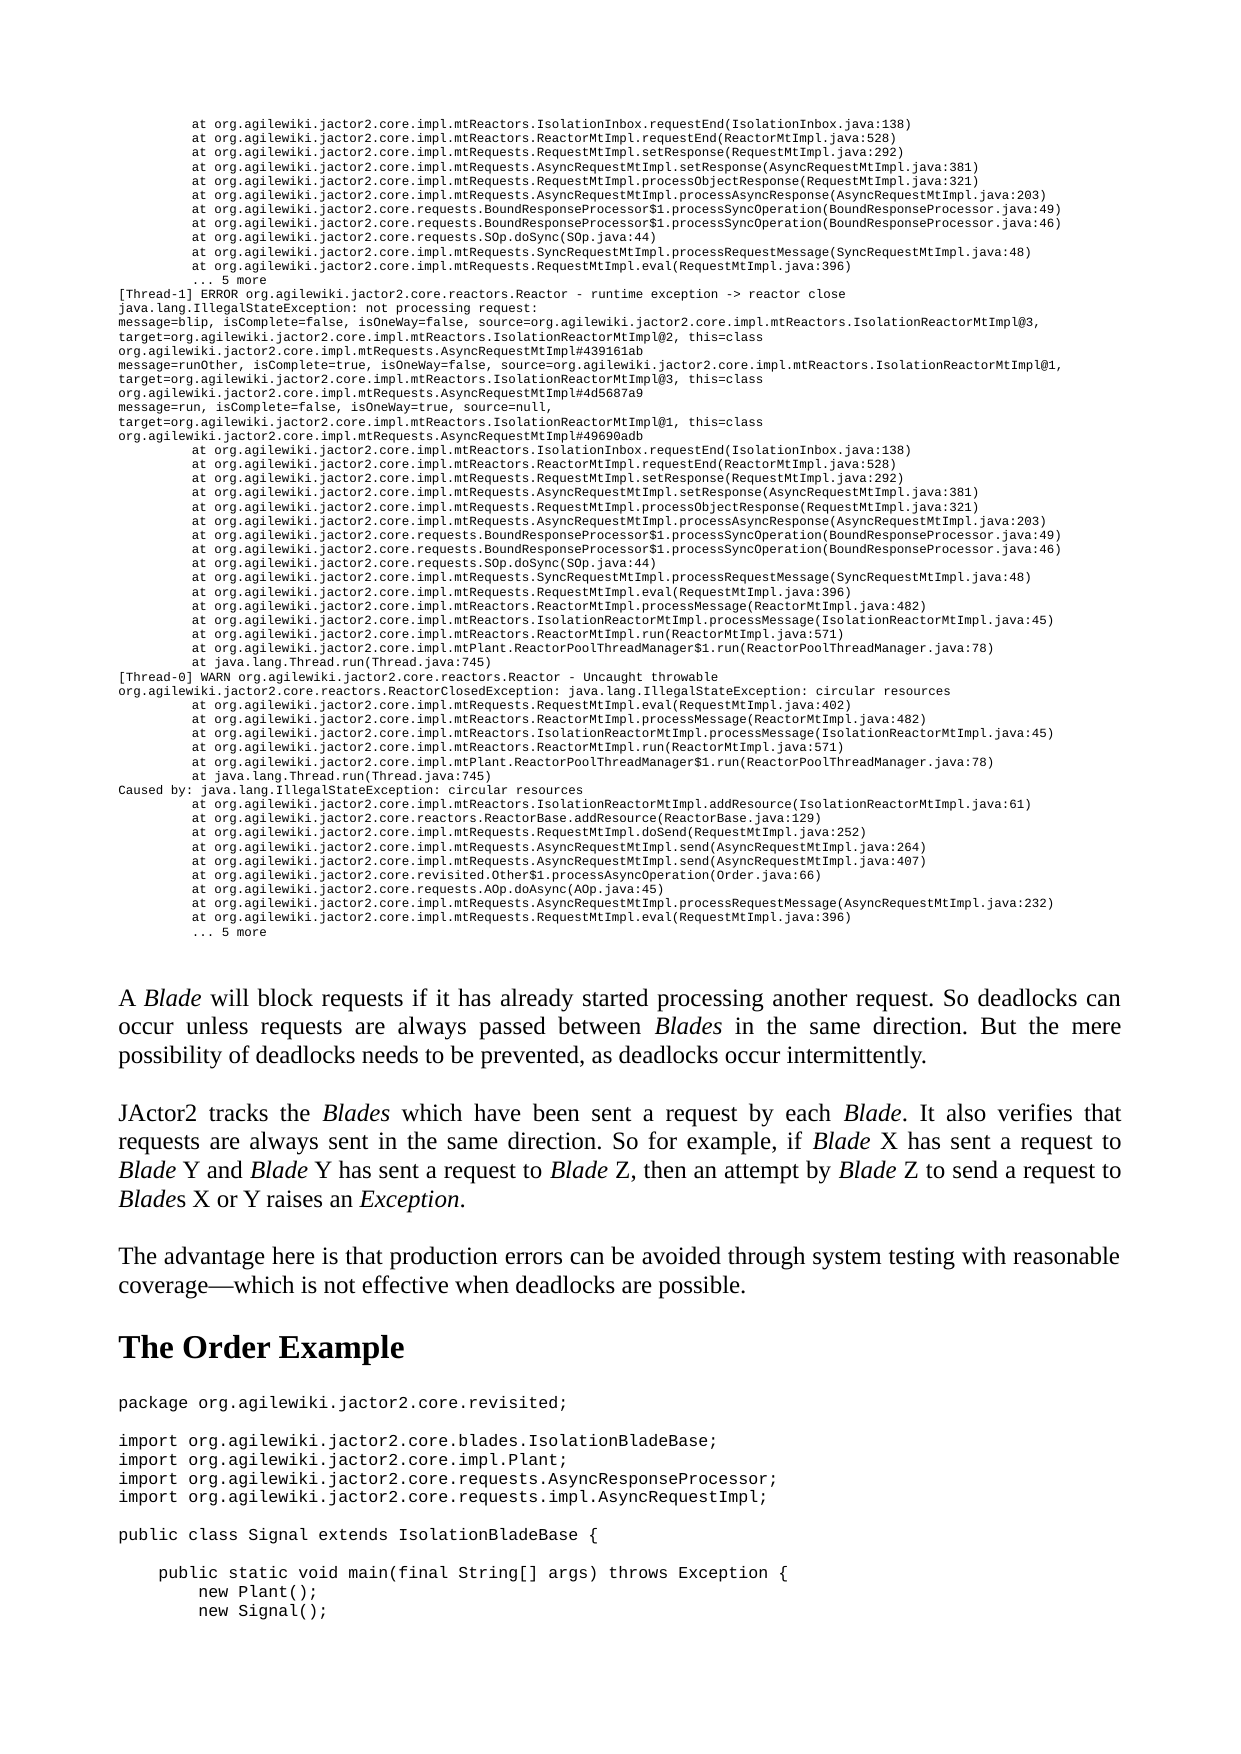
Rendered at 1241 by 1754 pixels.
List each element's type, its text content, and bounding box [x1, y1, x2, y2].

text java.lang.IllegalStateException: not processing request: [118, 302, 1122, 316]
text at org.agilewiki.jactor2.core.impl.mtRequests.AsyncRequestMtImpl.send(AsyncRequestMtImpl.java:407) [118, 855, 1122, 869]
text at org.agilewiki.jactor2.core.impl.mtPlant.ReactorPoolThreadManager$1.run(ReactorPoolThreadManager.java:78) [118, 756, 1122, 770]
text import org.agilewiki.jactor2.core.blades.IsolationBladeBase; [118, 1432, 1122, 1451]
text public class Signal extends IsolationBladeBase { [118, 1527, 1122, 1546]
text JActor2 tracks the Blades which have been sent a request by each Blade. It also verifies that requests are always sent in the same direction. So for example, if Blade X has sent a request to Blade Y and Blade Y has sent a request to Blade Z, then an attempt by Blade Z to send a request to Blades X or Y raises an Exception. [118, 1098, 1122, 1213]
text at org.agilewiki.jactor2.core.impl.mtRequests.RequestMtImpl.setResponse(RequestMtImpl.java:292) [118, 472, 1122, 486]
text at org.agilewiki.jactor2.core.impl.mtRequests.RequestMtImpl.processObjectResponse(RequestMtImpl.java:321) [118, 175, 1122, 189]
text public static void main(final String[] args) throws Exception { [118, 1564, 1122, 1583]
text ... 5 more [118, 926, 1122, 940]
text at org.agilewiki.jactor2.core.impl.mtRequests.SyncRequestMtImpl.processRequestMessage(SyncRequestMtImpl.java:48) [118, 246, 1122, 260]
text import org.agilewiki.jactor2.core.requests.impl.AsyncRequestImpl; [118, 1489, 1122, 1508]
text at org.agilewiki.jactor2.core.impl.mtReactors.IsolationReactorMtImpl.processMessage(IsolationReactorMtImpl.java:45) [118, 727, 1122, 741]
text at org.agilewiki.jactor2.core.impl.mtReactors.IsolationReactorMtImpl.processMessage(IsolationReactorMtImpl.java:45) [118, 614, 1122, 628]
text at org.agilewiki.jactor2.core.impl.mtPlant.ReactorPoolThreadManager$1.run(ReactorPoolThreadManager.java:78) [118, 642, 1122, 656]
text at org.agilewiki.jactor2.core.impl.mtReactors.ReactorMtImpl.processMessage(ReactorMtImpl.java:482) [118, 600, 1122, 614]
text at org.agilewiki.jactor2.core.impl.mtReactors.IsolationReactorMtImpl.addResource(IsolationReactorMtImpl.java:61) [118, 798, 1122, 812]
text at org.agilewiki.jactor2.core.requests.AOp.doAsync(AOp.java:45) [118, 883, 1122, 897]
text at org.agilewiki.jactor2.core.impl.mtRequests.RequestMtImpl.eval(RequestMtImpl.java:396) [118, 586, 1122, 600]
text at org.agilewiki.jactor2.core.impl.mtRequests.SyncRequestMtImpl.processRequestMessage(SyncRequestMtImpl.java:48) [118, 571, 1122, 586]
text at org.agilewiki.jactor2.core.revisited.Other$1.processAsyncOperation(Order.java:66) [118, 869, 1122, 883]
text at org.agilewiki.jactor2.core.impl.mtRequests.RequestMtImpl.eval(RequestMtImpl.java:396) [118, 911, 1122, 926]
text at org.agilewiki.jactor2.core.impl.mtRequests.AsyncRequestMtImpl.processRequestMessage(AsyncRequestMtImpl.java:232) [118, 897, 1122, 911]
text Caused by: java.lang.IllegalStateException: circular resources [118, 784, 1122, 798]
text The advantage here is that production errors can be avoided through system testing with reasonable coverage—which is not effective when deadlocks are possible. [118, 1241, 1122, 1299]
text at org.agilewiki.jactor2.core.impl.mtReactors.IsolationInbox.requestEnd(IsolationInbox.java:138) [118, 444, 1122, 458]
text package org.agilewiki.jactor2.core.revisited; [118, 1395, 1122, 1414]
text at org.agilewiki.jactor2.core.requests.BoundResponseProcessor$1.processSyncOperation(BoundResponseProcessor.java:49) [118, 529, 1122, 543]
text at org.agilewiki.jactor2.core.impl.mtReactors.IsolationInbox.requestEnd(IsolationInbox.java:138) [118, 118, 1122, 132]
text at org.agilewiki.jactor2.core.impl.mtRequests.AsyncRequestMtImpl.processAsyncResponse(AsyncRequestMtImpl.java:203) [118, 515, 1122, 529]
text at org.agilewiki.jactor2.core.impl.mtRequests.AsyncRequestMtImpl.setResponse(AsyncRequestMtImpl.java:381) [118, 161, 1122, 175]
text at java.lang.Thread.run(Thread.java:745) [118, 770, 1122, 784]
text at org.agilewiki.jactor2.core.impl.mtRequests.AsyncRequestMtImpl.send(AsyncRequestMtImpl.java:264) [118, 841, 1122, 855]
text [Thread-0] WARN org.agilewiki.jactor2.core.reactors.Reactor - Uncaught throwable [118, 671, 1122, 685]
text at org.agilewiki.jactor2.core.impl.mtRequests.AsyncRequestMtImpl.setResponse(AsyncRequestMtImpl.java:381) [118, 486, 1122, 501]
text at org.agilewiki.jactor2.core.requests.BoundResponseProcessor$1.processSyncOperation(BoundResponseProcessor.java:46) [118, 217, 1122, 231]
text ... 5 more [118, 274, 1122, 288]
text at org.agilewiki.jactor2.core.requests.BoundResponseProcessor$1.processSyncOperation(BoundResponseProcessor.java:46) [118, 543, 1122, 557]
text at org.agilewiki.jactor2.core.reactors.ReactorBase.addResource(ReactorBase.java:129) [118, 812, 1122, 826]
text at org.agilewiki.jactor2.core.impl.mtReactors.ReactorMtImpl.requestEnd(ReactorMtImpl.java:528) [118, 132, 1122, 146]
text at org.agilewiki.jactor2.core.impl.mtReactors.ReactorMtImpl.run(ReactorMtImpl.java:571) [118, 628, 1122, 642]
text at java.lang.Thread.run(Thread.java:745) [118, 656, 1122, 671]
text A Blade will block requests if it has already started processing another request. So deadlocks can occur unless requests are always passed between Blades in the same direction. But the mere possibility of deadlocks needs to be prevented, as deadlocks occur intermittently. [118, 983, 1122, 1069]
text at org.agilewiki.jactor2.core.impl.mtReactors.ReactorMtImpl.run(ReactorMtImpl.java:571) [118, 741, 1122, 756]
text at org.agilewiki.jactor2.core.impl.mtRequests.RequestMtImpl.eval(RequestMtImpl.java:402) [118, 699, 1122, 713]
text at org.agilewiki.jactor2.core.impl.mtReactors.ReactorMtImpl.requestEnd(ReactorMtImpl.java:528) [118, 458, 1122, 472]
text at org.agilewiki.jactor2.core.impl.mtRequests.RequestMtImpl.setResponse(RequestMtImpl.java:292) [118, 146, 1122, 161]
text at org.agilewiki.jactor2.core.requests.SOp.doSync(SOp.java:44) [118, 557, 1122, 571]
text at org.agilewiki.jactor2.core.impl.mtRequests.RequestMtImpl.eval(RequestMtImpl.java:396) [118, 260, 1122, 274]
text at org.agilewiki.jactor2.core.requests.SOp.doSync(SOp.java:44) [118, 231, 1122, 246]
text message=runOther, isComplete=true, isOneWay=false, source=org.agilewiki.jactor2.core.impl.mtReactors.IsolationReactorMtImpl@1, target=org.agilewiki.jactor2.core.impl.mtReactors.IsolationReactorMtImpl@3, this=class org.agilewiki.jactor2.core.impl.mtRequests.AsyncRequestMtImpl#4d5687a9 [118, 359, 1122, 401]
text at org.agilewiki.jactor2.core.impl.mtReactors.ReactorMtImpl.processMessage(ReactorMtImpl.java:482) [118, 713, 1122, 727]
text [Thread-1] ERROR org.agilewiki.jactor2.core.reactors.Reactor - runtime exception -> reactor close [118, 288, 1122, 302]
text import org.agilewiki.jactor2.core.impl.Plant; [118, 1451, 1122, 1470]
text at org.agilewiki.jactor2.core.impl.mtRequests.RequestMtImpl.doSend(RequestMtImpl.java:252) [118, 826, 1122, 841]
text at org.agilewiki.jactor2.core.impl.mtRequests.RequestMtImpl.processObjectResponse(RequestMtImpl.java:321) [118, 501, 1122, 515]
text at org.agilewiki.jactor2.core.impl.mtRequests.AsyncRequestMtImpl.processAsyncResponse(AsyncRequestMtImpl.java:203) [118, 189, 1122, 203]
text at org.agilewiki.jactor2.core.requests.BoundResponseProcessor$1.processSyncOperation(BoundResponseProcessor.java:49) [118, 203, 1122, 217]
text new Plant(); [118, 1583, 1122, 1602]
text message=run, isComplete=false, isOneWay=true, source=null, target=org.agilewiki.jactor2.core.impl.mtReactors.IsolationReactorMtImpl@1, this=class org.agilewiki.jactor2.core.impl.mtRequests.AsyncRequestMtImpl#49690adb [118, 401, 1122, 444]
text message=blip, isComplete=false, isOneWay=false, source=org.agilewiki.jactor2.core.impl.mtReactors.IsolationReactorMtImpl@3, target=org.agilewiki.jactor2.core.impl.mtReactors.IsolationReactorMtImpl@2, this=class org.agilewiki.jactor2.core.impl.mtRequests.AsyncRequestMtImpl#439161ab [118, 316, 1122, 359]
text new Signal(); [118, 1602, 1122, 1621]
text org.agilewiki.jactor2.core.reactors.ReactorClosedException: java.lang.IllegalStateException: circular resources [118, 685, 1122, 699]
text import org.agilewiki.jactor2.core.requests.AsyncResponseProcessor; [118, 1470, 1122, 1489]
text The Order Example [118, 1328, 1122, 1366]
